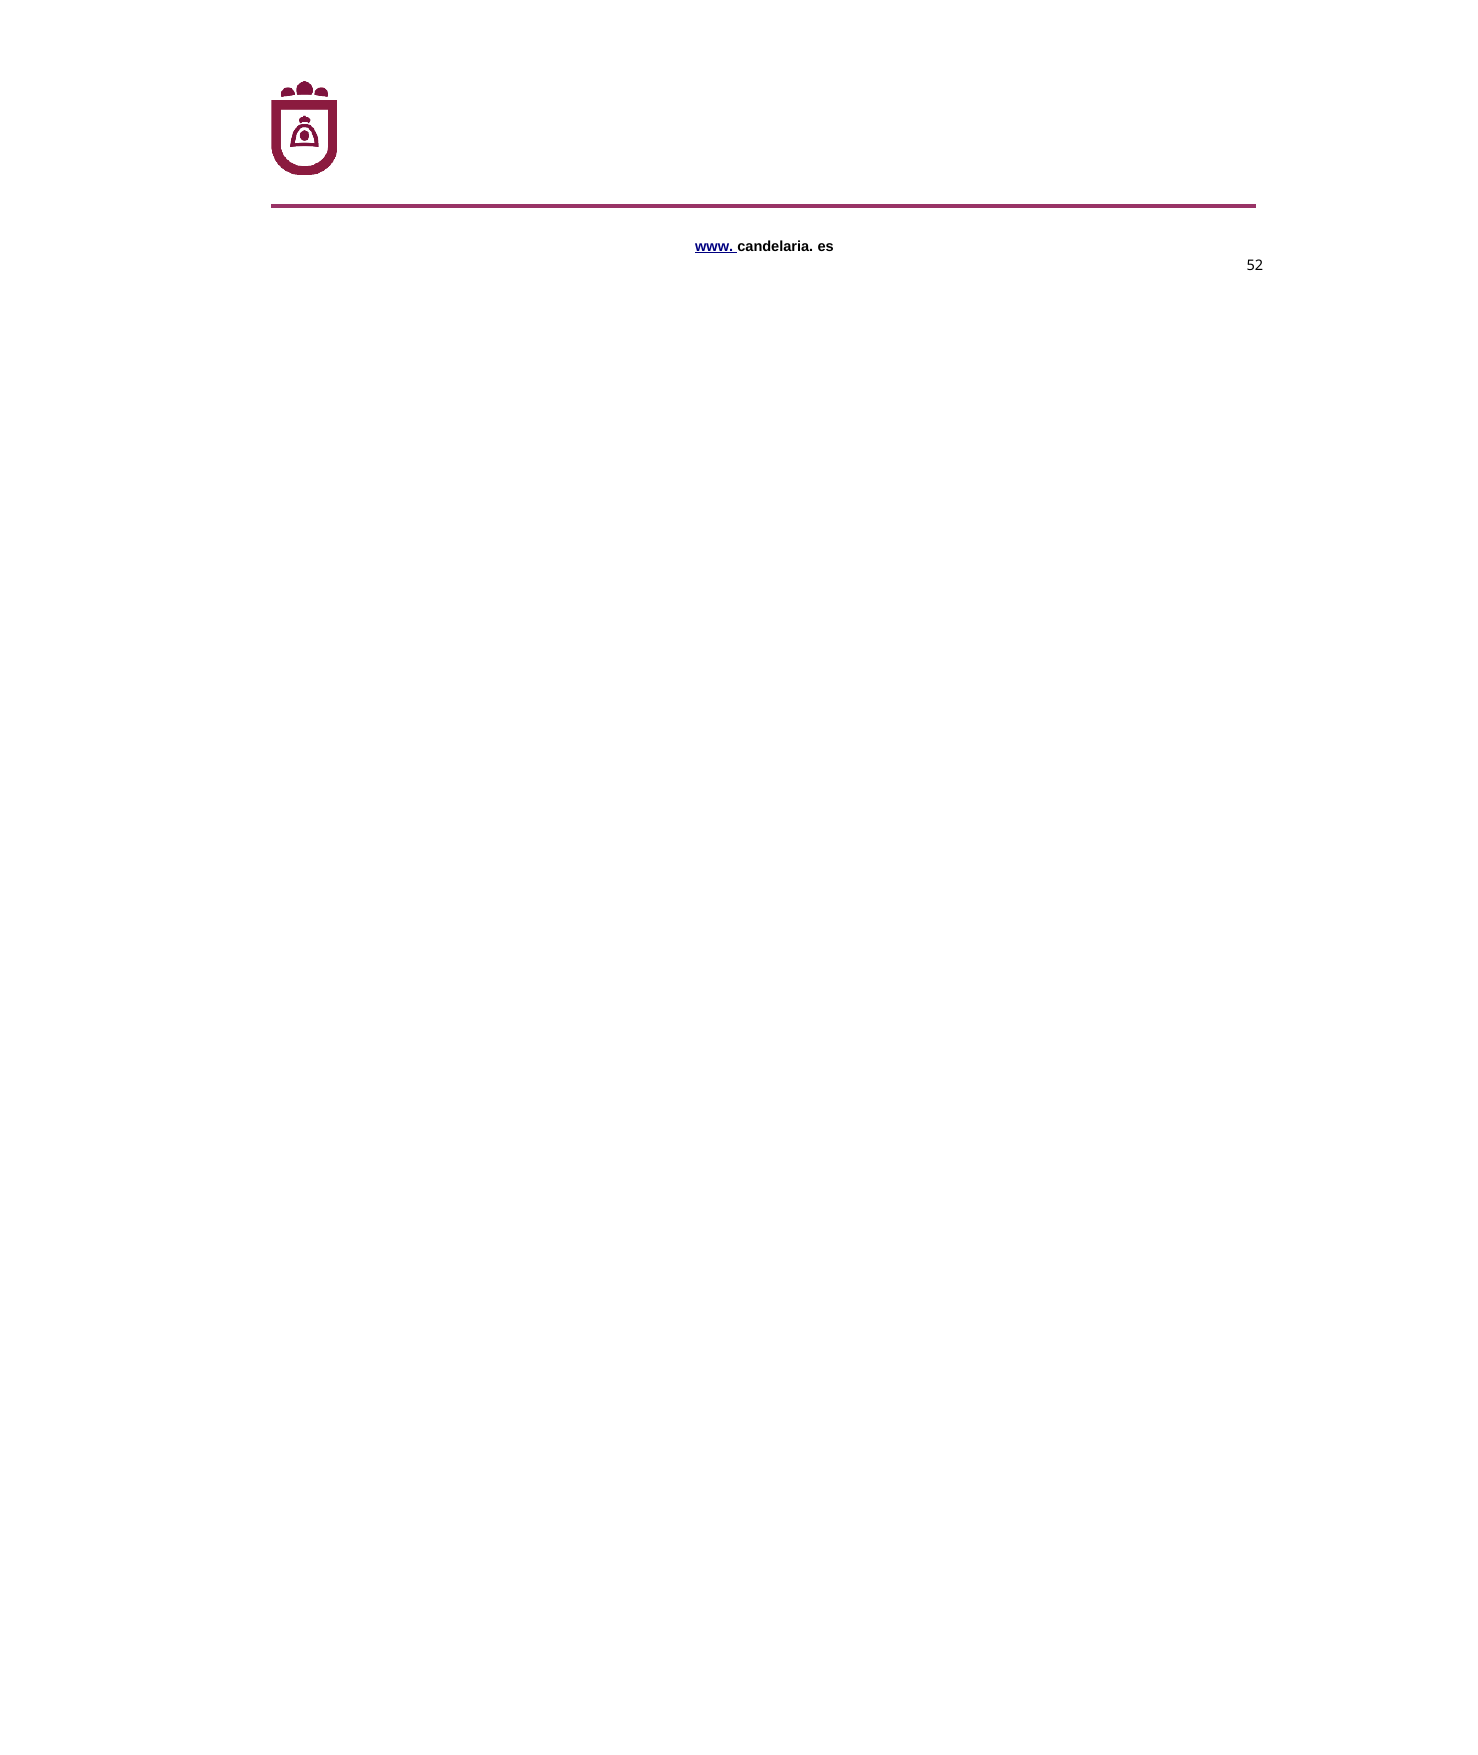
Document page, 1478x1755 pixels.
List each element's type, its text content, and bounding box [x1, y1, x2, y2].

text 52 [37, 255, 1263, 275]
text www. candelaria. es [376, 238, 1152, 254]
